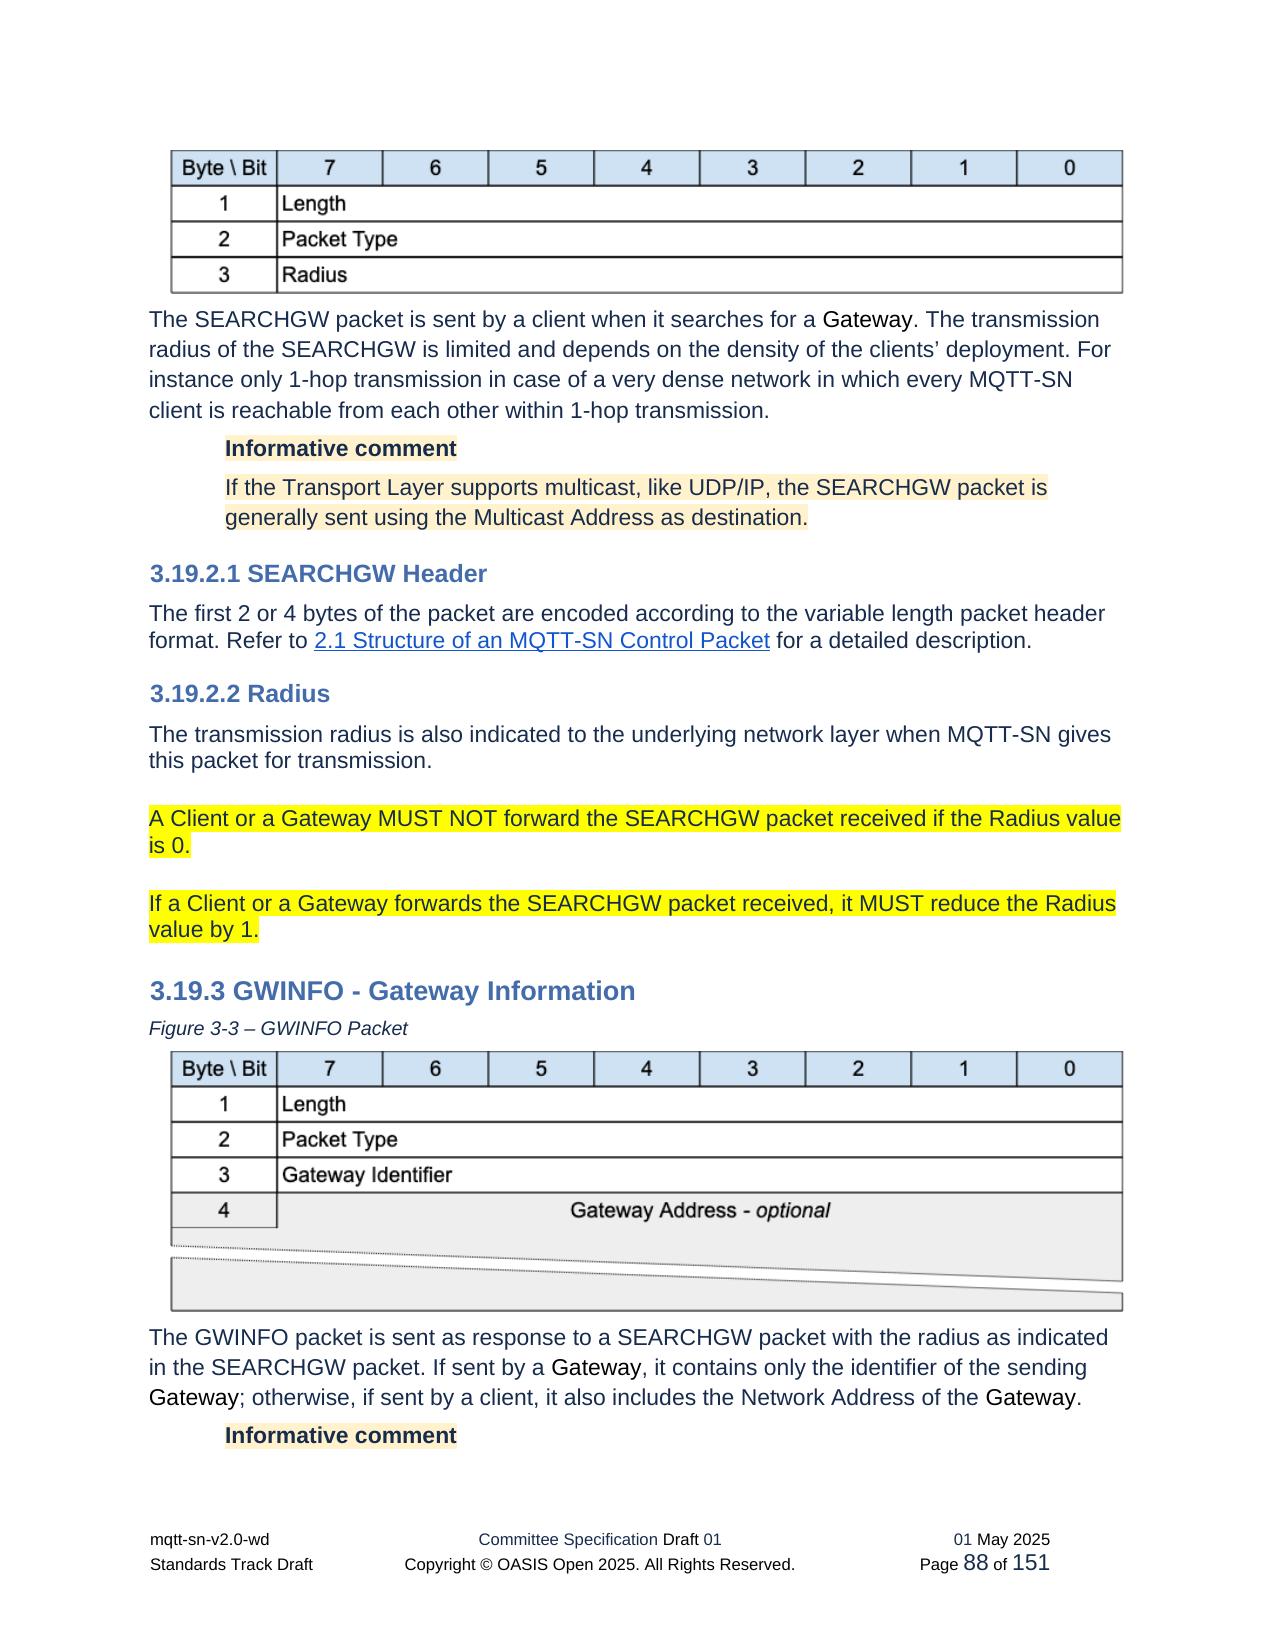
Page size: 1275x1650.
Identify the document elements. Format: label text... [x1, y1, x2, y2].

text The GWINFO packet is sent as response to a SEARCHGW packet with the radius as indicated in the SEARCHGW packet. If sent by a Gateway, it contains only the identifier of the sending Gateway; otherwise, if sent by a client, it also includes the Network Address of the Gateway. [148, 1323, 1124, 1410]
text The first 2 or 4 bytes of the packet are encoded according to the variable length packet header format. Refer to 2.1 Structure of an MQTT-SN Control Packet for a detailed description. [148, 600, 1124, 654]
text Informative comment [225, 435, 1124, 461]
text Informative comment [225, 1422, 1124, 1449]
picture [148, 1051, 1124, 1312]
subtitle 3.19.2.1 SEARCHGW Header [150, 559, 1124, 588]
text Figure 3-3 – GWINFO Packet [148, 1017, 1124, 1039]
subtitle 3.19.3 GWINFO - Gateway Information [150, 974, 1124, 1006]
text If a Client or a Gateway forwards the SEARCHGW packet received, it MUST reduce the Radius value by 1. [148, 890, 1124, 943]
subtitle 3.19.2.2 Radius [150, 679, 1124, 708]
text A Client or a Gateway MUST NOT forward the SEARCHGW packet received if the Radius value is 0. [148, 805, 1124, 858]
text If the Transport Layer supports multicast, like UDP/IP, the SEARCHGW packet is generally sent using the Multicast Address as destination. [225, 474, 1124, 530]
text The transmission radius is also indicated to the underlying network layer when MQTT-SN gives this packet for transmission. [148, 721, 1124, 773]
text The SEARCHGW packet is sent by a client when it searches for a Gateway. The transmission radius of the SEARCHGW is limited and depends on the density of the clients’ deployment. For instance only 1-hop transmission in case of a very dense network in which every MQTT-SN client is reachable from each other within 1-hop transmission. [148, 306, 1124, 423]
picture [148, 150, 1124, 294]
